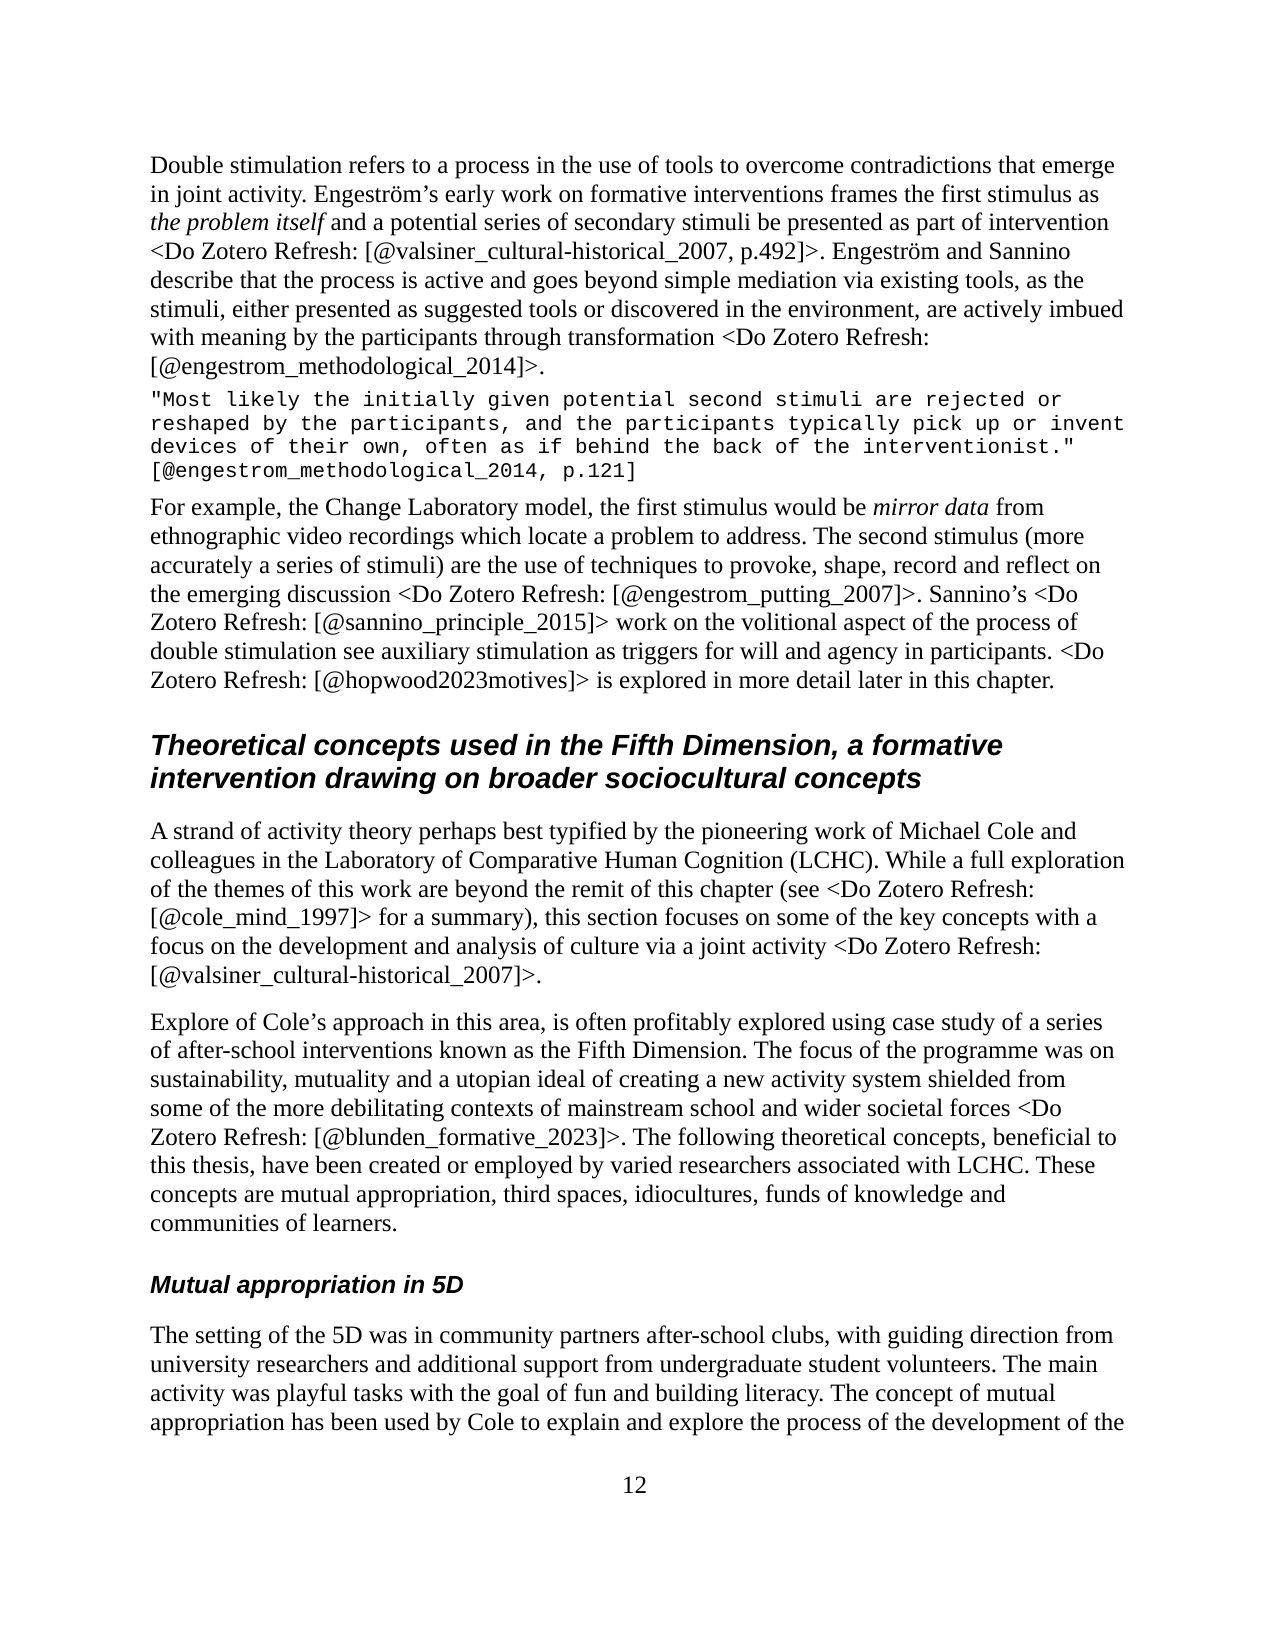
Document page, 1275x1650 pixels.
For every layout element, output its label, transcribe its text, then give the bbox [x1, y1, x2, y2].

text Explore of Cole’s approach in this area, is often profitably explored using case study of a series of after-school interventions known as the Fifth Dimension. The focus of the programme was on sustainability, mutuality and a utopian ideal of creating a new activity system shielded from some of the more debilitating contexts of mainstream school and wider societal forces <Do Zotero Refresh: [@blunden_formative_2023]>. The following theoretical concepts, beneficial to this thesis, have been created or employed by varied researchers associated with LCHC. These concepts are mutual appropriation, third spaces, idiocultures, funds of knowledge and communities of learners. [150, 1007, 1125, 1237]
text "Most likely the initially given potential second stimuli are rejected or reshaped by the participants, and the participants typically pick up or invent devices of their own, often as if behind the back of the interventionist." [@engestrom_methodological_2014, p.121] [150, 389, 1125, 483]
subtitle Mutual appropriation in 5D [150, 1271, 1125, 1299]
text Double stimulation refers to a process in the use of tools to overcome contradictions that emerge in joint activity. Engeström’s early work on formative interventions frames the first stimulus as the problem itself and a potential series of secondary stimuli be presented as part of intervention <Do Zotero Refresh: [@valsiner_cultural-historical_2007, p.492]>. Engeström and Sannino describe that the process is active and goes beyond simple mediation via existing tools, as the stimuli, either presented as suggested tools or discovered in the environment, are actively imbued with meaning by the participants through transformation <Do Zotero Refresh: [@engestrom_methodological_2014]>. [150, 150, 1125, 380]
text The setting of the 5D was in community partners after-school clubs, with guiding direction from university researchers and additional support from undergraduate student volunteers. The main activity was playful tasks with the goal of fun and building literacy. The concept of mutual appropriation has been used by Cole to explain and explore the process of the development of the [150, 1321, 1125, 1436]
text For example, the Change Laboratory model, the first stimulus would be mirror data from ethnographic video recordings which locate a problem to address. The second stimulus (more accurately a series of stimuli) are the use of techniques to provoke, shape, record and reflect on the emerging discussion <Do Zotero Refresh: [@engestrom_putting_2007]>. Sannino’s <Do Zotero Refresh: [@sannino_principle_2015]> work on the volitional aspect of the process of double stimulation see auxiliary stimulation as triggers for will and agency in participants. <Do Zotero Refresh: [@hopwood2023motives]> is explored in more detail later in this chapter. [150, 492, 1125, 694]
text A strand of activity theory perhaps best typified by the pioneering work of Michael Cole and colleagues in the Laboratory of Comparative Human Cognition (LCHC). While a full exploration of the themes of this work are beyond the remit of this chapter (see <Do Zotero Refresh: [@cole_mind_1997]> for a summary), this section focuses on some of the key concepts with a focus on the development and analysis of culture via a joint activity <Do Zotero Refresh: [@valsiner_cultural-historical_2007]>. [150, 816, 1125, 989]
subtitle Theoretical concepts used in the Fifth Dimension, a formative intervention drawing on broader sociocultural concepts [150, 728, 1125, 795]
